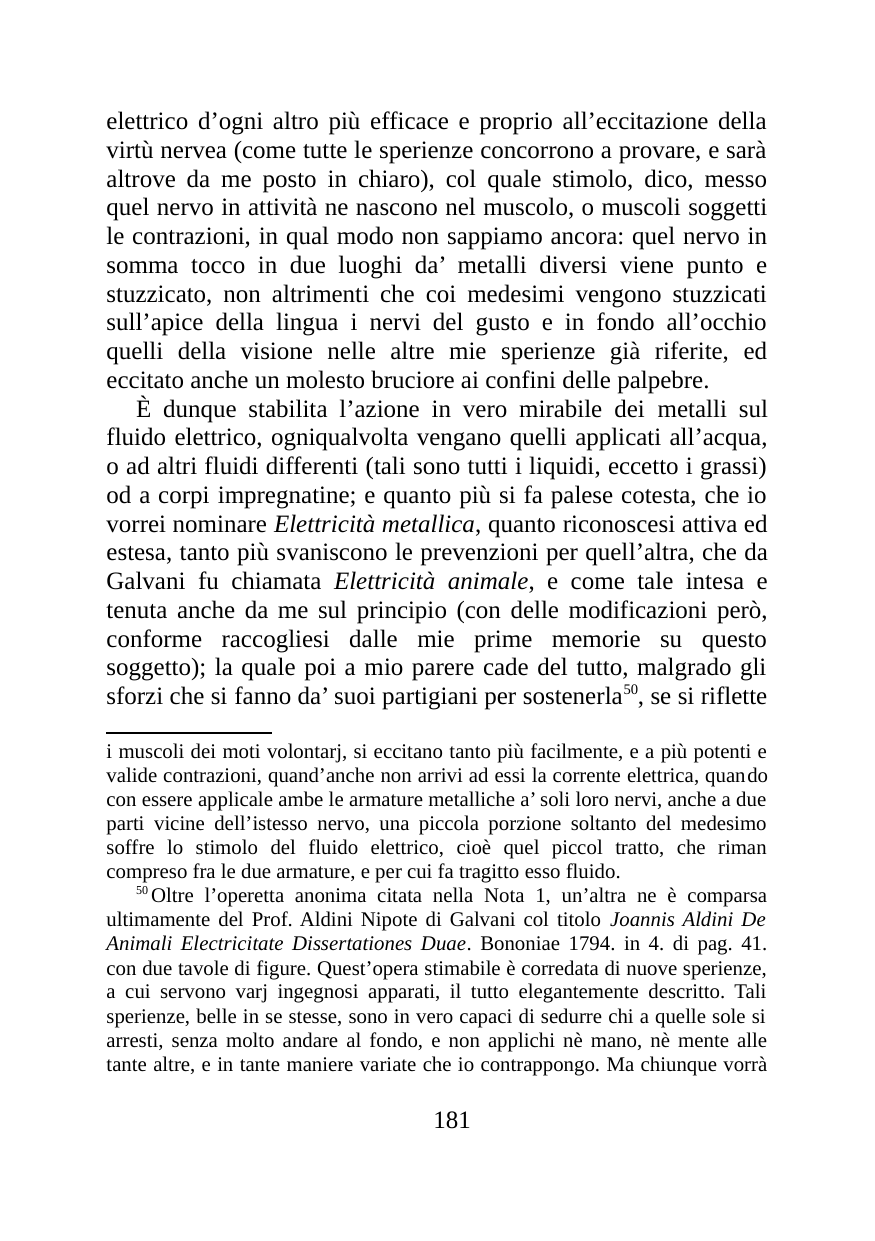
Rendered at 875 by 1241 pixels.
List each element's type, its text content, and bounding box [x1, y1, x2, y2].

text Oltre l’operetta anonima citata nella Nota 1, un’altra ne è comparsa ultimamente del Prof. Aldini Nipote di Galvani col titolo Joannis Aldini De Animali Electricitate Dissertationes Duae. Bononiae 1794. in 4. di pag. 41. con due tavole di figure. Quest’opera stimabile è corredata di nuove sperienze, a cui servono varj ingegnosi apparati, il tutto elegantemente descritto. Tali sperienze, belle in se stesse, sono in vero capaci di sedurre chi a quelle sole si arresti, senza molto andare al fondo, e non applichi nè mano, nè mente alle tante altre, e in tante maniere variate che io contrappongo. Ma chiunque vorrà [106, 883, 768, 1076]
text i muscoli dei moti volontarj, si eccitano tanto più facilmente, e a più potenti e valide contrazioni, quand’anche non arrivi ad essi la corrente elettrica, quando con essere applicale ambe le armature metalliche a’ soli loro nervi, anche a due parti vicine dell’istesso nervo, una piccola porzione soltanto del medesimo soffre lo stimolo del fluido elettrico, cioè quel piccol tratto, che riman compreso fra le due armature, e per cui fa tragitto esso fluido. [106, 739, 768, 883]
text È dunque stabilita l’azione in vero mirabile dei metalli sul fluido elettrico, ogniqualvolta vengano quelli applicati all’acqua, o ad altri fluidi differenti (tali sono tutti i liquidi, eccetto i grassi) od a corpi impregnatine; e quanto più si fa palese cotesta, che io vorrei nominare Elettricità metallica, quanto riconoscesi attiva ed estesa, tanto più svaniscono le prevenzioni per quell’altra, che da Galvani fu chiamata Elettricità animale, e come tale intesa e tenuta anche da me sul principio (con delle modificazioni però, conforme raccogliesi dalle mie prime memorie su questo soggetto); la quale poi a mio parere cade del tutto, malgrado gli sforzi che si fanno da’ suoi partigiani per sostenerla, se si riflette [106, 394, 768, 710]
text elettrico d’ogni altro più efficace e proprio all’eccitazione della virtù nervea (come tutte le sperienze concorrono a provare, e sarà altrove da me posto in chiaro), col quale stimolo, dico, messo quel nervo in attività ne nascono nel muscolo, o muscoli soggetti le contrazioni, in qual modo non sappiamo ancora: quel nervo in somma tocco in due luoghi da’ metalli diversi viene punto e stuzzicato, non altrimenti che coi medesimi vengono stuzzicati sull’apice della lingua i nervi del gusto e in fondo all’occhio quelli della visione nelle altre mie sperienze già riferite, ed eccitato anche un molesto bruciore ai confini delle palpebre. [106, 106, 768, 394]
